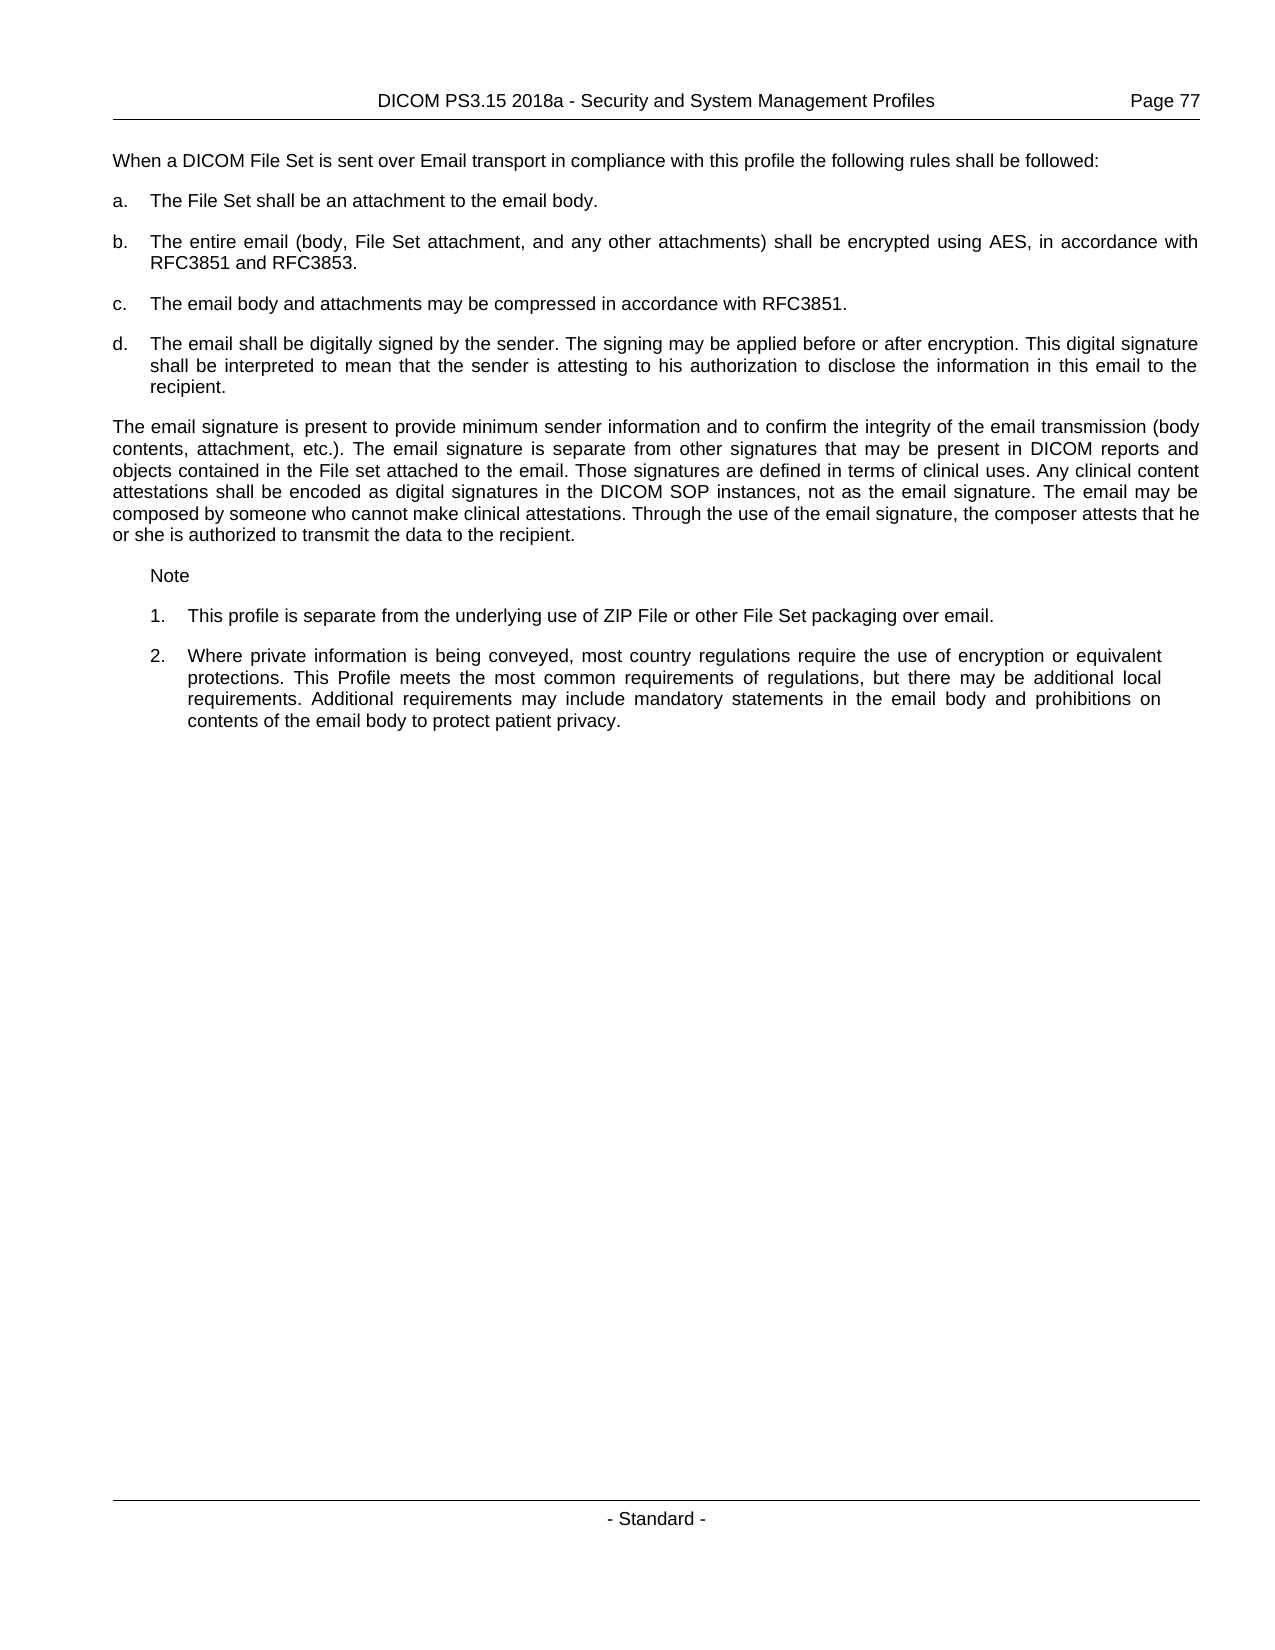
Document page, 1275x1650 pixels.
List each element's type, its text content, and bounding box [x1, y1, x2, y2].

list Where private information is being conveyed, most country regulations require the use of encryption or equivalent protections. This Profile meets the most common requirements of regulations, but there may be additional local requirements. Additional requirements may include mandatory statements in the email body and prohibitions on contents of the email body to protect patient privacy. [150, 645, 1162, 731]
text The email signature is present to provide minimum sender information and to confirm the integrity of the email transmission (body contents, attachment, etc.). The email signature is separate from other signatures that may be present in DICOM reports and objects contained in the File set attached to the email. Those signatures are defined in terms of clinical uses. Any clinical content attestations shall be encoded as digital signatures in the DICOM SOP instances, not as the email signature. The email may be composed by someone who cannot make clinical attestations. Through the use of the email signature, the composer attests that he or she is authorized to transmit the data to the recipient. [112, 416, 1200, 546]
text Note [150, 564, 1162, 586]
text When a DICOM File Set is sent over Email transport in compliance with this profile the following rules shall be followed: [112, 150, 1200, 172]
list The email shall be digitally signed by the sender. The signing may be applied before or after encryption. This digital signature shall be interpreted to mean that the sender is attesting to his authorization to disclose the information in this email to the recipient. [112, 333, 1200, 397]
list This profile is separate from the underlying use of ZIP File or other File Set packaging over email. [150, 605, 1162, 626]
list The email body and attachments may be compressed in accordance with RFC3851. [112, 292, 1200, 314]
list The File Set shall be an attachment to the email body. [112, 190, 1200, 212]
list The entire email (body, File Set attachment, and any other attachments) shall be encrypted using AES, in accordance with RFC3851 and RFC3853. [112, 231, 1200, 274]
